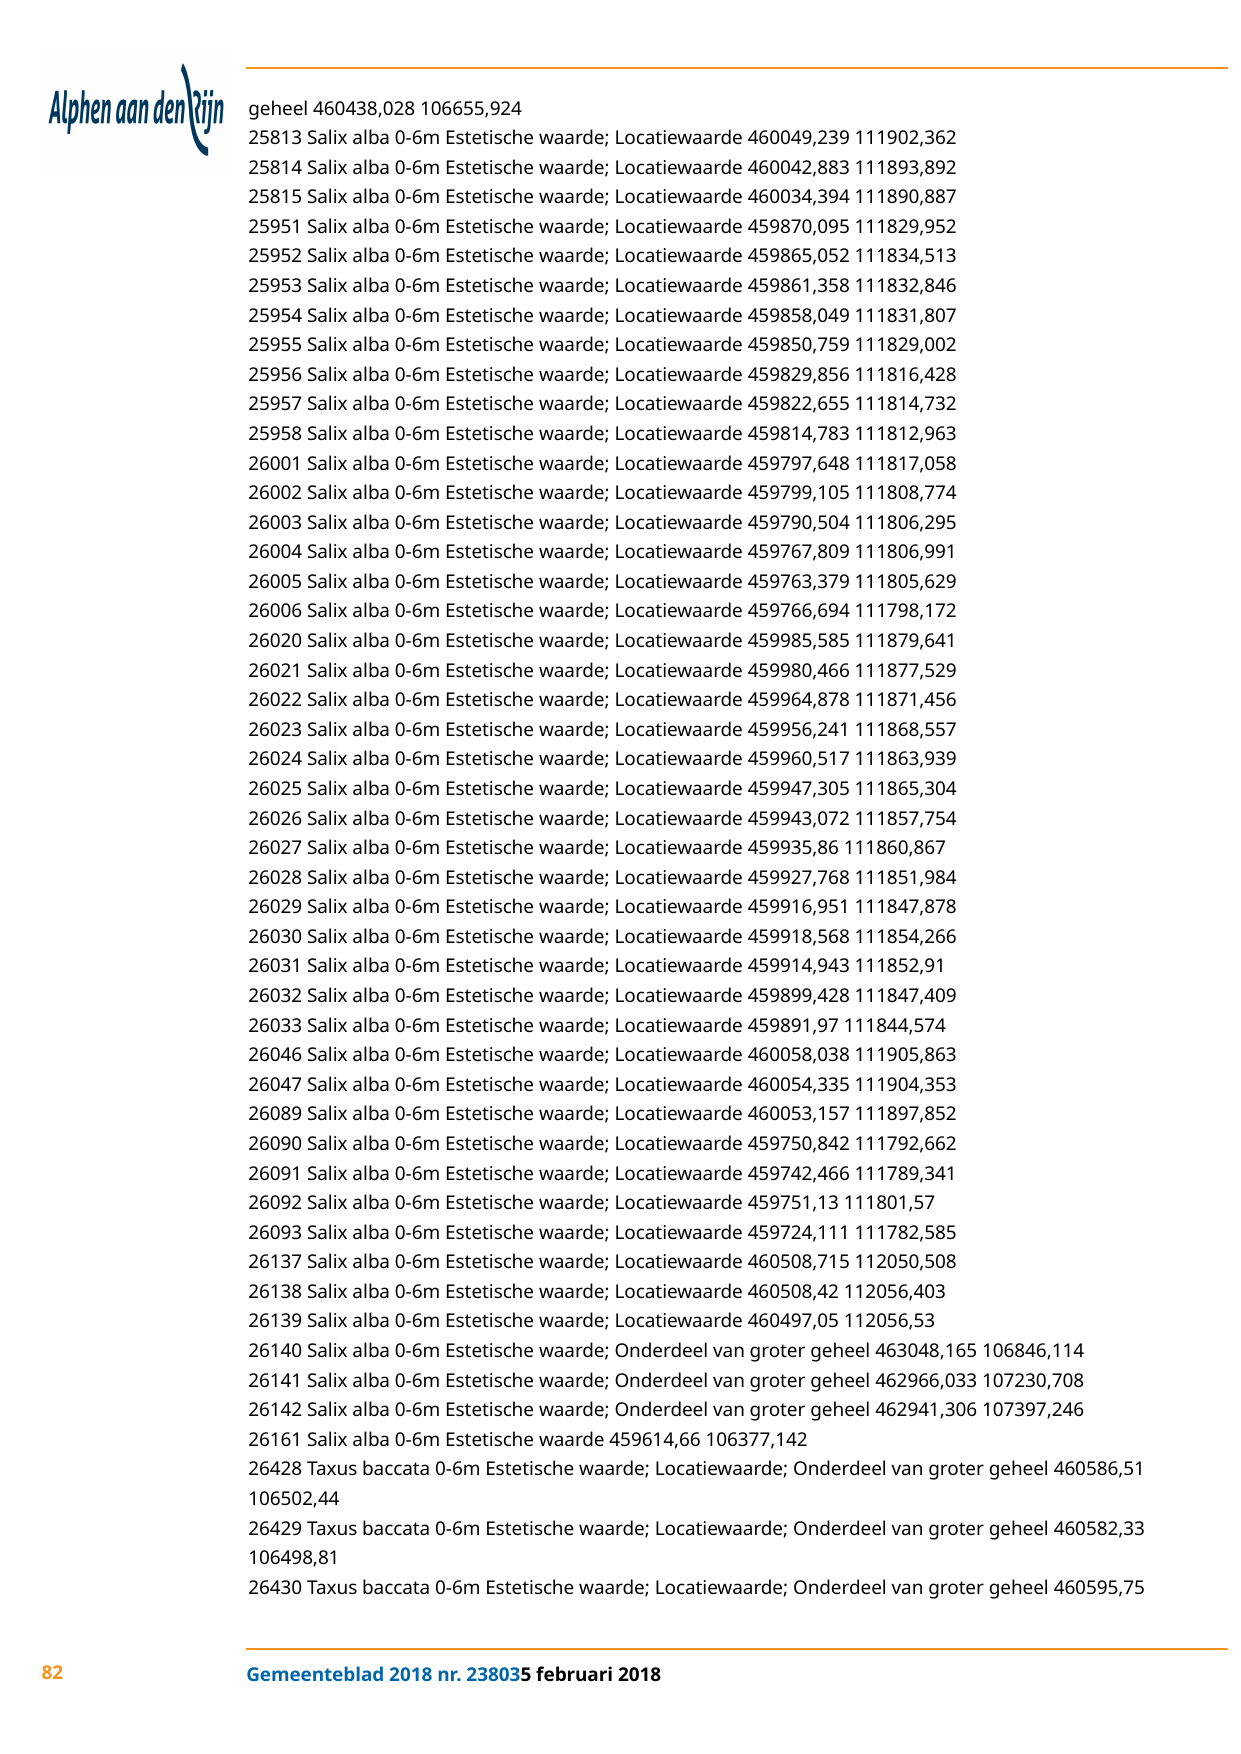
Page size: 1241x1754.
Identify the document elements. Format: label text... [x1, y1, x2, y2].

text 26006 Salix alba 0-6m Estetische waarde; Locatiewaarde 459766,694 111798,172 [248, 598, 1152, 623]
text geheel 460438,028 106655,924 [248, 95, 1152, 121]
text 26020 Salix alba 0-6m Estetische waarde; Locatiewaarde 459985,585 111879,641 [248, 627, 1152, 653]
text 26027 Salix alba 0-6m Estetische waarde; Locatiewaarde 459935,86 111860,867 [248, 834, 1152, 860]
text 26003 Salix alba 0-6m Estetische waarde; Locatiewaarde 459790,504 111806,295 [248, 509, 1152, 535]
text 25814 Salix alba 0-6m Estetische waarde; Locatiewaarde 460042,883 111893,892 [248, 154, 1152, 180]
text 26046 Salix alba 0-6m Estetische waarde; Locatiewaarde 460058,038 111905,863 [248, 1041, 1152, 1067]
text 25957 Salix alba 0-6m Estetische waarde; Locatiewaarde 459822,655 111814,732 [248, 391, 1152, 416]
text 26021 Salix alba 0-6m Estetische waarde; Locatiewaarde 459980,466 111877,529 [248, 657, 1152, 683]
text 25953 Salix alba 0-6m Estetische waarde; Locatiewaarde 459861,358 111832,846 [248, 272, 1152, 298]
text 26091 Salix alba 0-6m Estetische waarde; Locatiewaarde 459742,466 111789,341 [248, 1160, 1152, 1186]
text 25955 Salix alba 0-6m Estetische waarde; Locatiewaarde 459850,759 111829,002 [248, 331, 1152, 357]
text 26002 Salix alba 0-6m Estetische waarde; Locatiewaarde 459799,105 111808,774 [248, 479, 1152, 505]
text 26137 Salix alba 0-6m Estetische waarde; Locatiewaarde 460508,715 112050,508 [248, 1248, 1152, 1274]
text 25815 Salix alba 0-6m Estetische waarde; Locatiewaarde 460034,394 111890,887 [248, 183, 1152, 209]
text 26024 Salix alba 0-6m Estetische waarde; Locatiewaarde 459960,517 111863,939 [248, 746, 1152, 771]
picture [41, 47, 231, 172]
text 25954 Salix alba 0-6m Estetische waarde; Locatiewaarde 459858,049 111831,807 [248, 302, 1152, 328]
text 26093 Salix alba 0-6m Estetische waarde; Locatiewaarde 459724,111 111782,585 [248, 1219, 1152, 1245]
text 26089 Salix alba 0-6m Estetische waarde; Locatiewaarde 460053,157 111897,852 [248, 1101, 1152, 1126]
text 26142 Salix alba 0-6m Estetische waarde; Onderdeel van groter geheel 462941,306 107397,246 [248, 1396, 1152, 1422]
text 26023 Salix alba 0-6m Estetische waarde; Locatiewaarde 459956,241 111868,557 [248, 716, 1152, 742]
text 26090 Salix alba 0-6m Estetische waarde; Locatiewaarde 459750,842 111792,662 [248, 1130, 1152, 1156]
text 26138 Salix alba 0-6m Estetische waarde; Locatiewaarde 460508,42 112056,403 [248, 1278, 1152, 1304]
text 25951 Salix alba 0-6m Estetische waarde; Locatiewaarde 459870,095 111829,952 [248, 213, 1152, 239]
text 26047 Salix alba 0-6m Estetische waarde; Locatiewaarde 460054,335 111904,353 [248, 1071, 1152, 1097]
text 26005 Salix alba 0-6m Estetische waarde; Locatiewaarde 459763,379 111805,629 [248, 568, 1152, 594]
text 25956 Salix alba 0-6m Estetische waarde; Locatiewaarde 459829,856 111816,428 [248, 361, 1152, 387]
text 26022 Salix alba 0-6m Estetische waarde; Locatiewaarde 459964,878 111871,456 [248, 686, 1152, 712]
text 26139 Salix alba 0-6m Estetische waarde; Locatiewaarde 460497,05 112056,53 [248, 1308, 1152, 1333]
text 26030 Salix alba 0-6m Estetische waarde; Locatiewaarde 459918,568 111854,266 [248, 923, 1152, 949]
text 26004 Salix alba 0-6m Estetische waarde; Locatiewaarde 459767,809 111806,991 [248, 538, 1152, 564]
text 26029 Salix alba 0-6m Estetische waarde; Locatiewaarde 459916,951 111847,878 [248, 893, 1152, 919]
text 26141 Salix alba 0-6m Estetische waarde; Onderdeel van groter geheel 462966,033 107230,708 [248, 1367, 1152, 1393]
text 26161 Salix alba 0-6m Estetische waarde 459614,66 106377,142 [248, 1426, 1152, 1452]
text 26028 Salix alba 0-6m Estetische waarde; Locatiewaarde 459927,768 111851,984 [248, 864, 1152, 890]
text 26092 Salix alba 0-6m Estetische waarde; Locatiewaarde 459751,13 111801,57 [248, 1189, 1152, 1215]
text 25813 Salix alba 0-6m Estetische waarde; Locatiewaarde 460049,239 111902,362 [248, 124, 1152, 150]
text 26026 Salix alba 0-6m Estetische waarde; Locatiewaarde 459943,072 111857,754 [248, 805, 1152, 831]
text 26430 Taxus baccata 0-6m Estetische waarde; Locatiewaarde; Onderdeel van groter geheel 460595,75 [248, 1574, 1152, 1600]
text 25958 Salix alba 0-6m Estetische waarde; Locatiewaarde 459814,783 111812,963 [248, 420, 1152, 446]
text 26429 Taxus baccata 0-6m Estetische waarde; Locatiewaarde; Onderdeel van groter geheel 460582,33 106498,81 [248, 1515, 1152, 1570]
text 26001 Salix alba 0-6m Estetische waarde; Locatiewaarde 459797,648 111817,058 [248, 450, 1152, 476]
text 26031 Salix alba 0-6m Estetische waarde; Locatiewaarde 459914,943 111852,91 [248, 953, 1152, 978]
text 26140 Salix alba 0-6m Estetische waarde; Onderdeel van groter geheel 463048,165 106846,114 [248, 1337, 1152, 1363]
text 25952 Salix alba 0-6m Estetische waarde; Locatiewaarde 459865,052 111834,513 [248, 243, 1152, 268]
text 26025 Salix alba 0-6m Estetische waarde; Locatiewaarde 459947,305 111865,304 [248, 775, 1152, 801]
text 26033 Salix alba 0-6m Estetische waarde; Locatiewaarde 459891,97 111844,574 [248, 1012, 1152, 1038]
text 26428 Taxus baccata 0-6m Estetische waarde; Locatiewaarde; Onderdeel van groter geheel 460586,51 106502,44 [248, 1456, 1152, 1511]
text 26032 Salix alba 0-6m Estetische waarde; Locatiewaarde 459899,428 111847,409 [248, 982, 1152, 1008]
